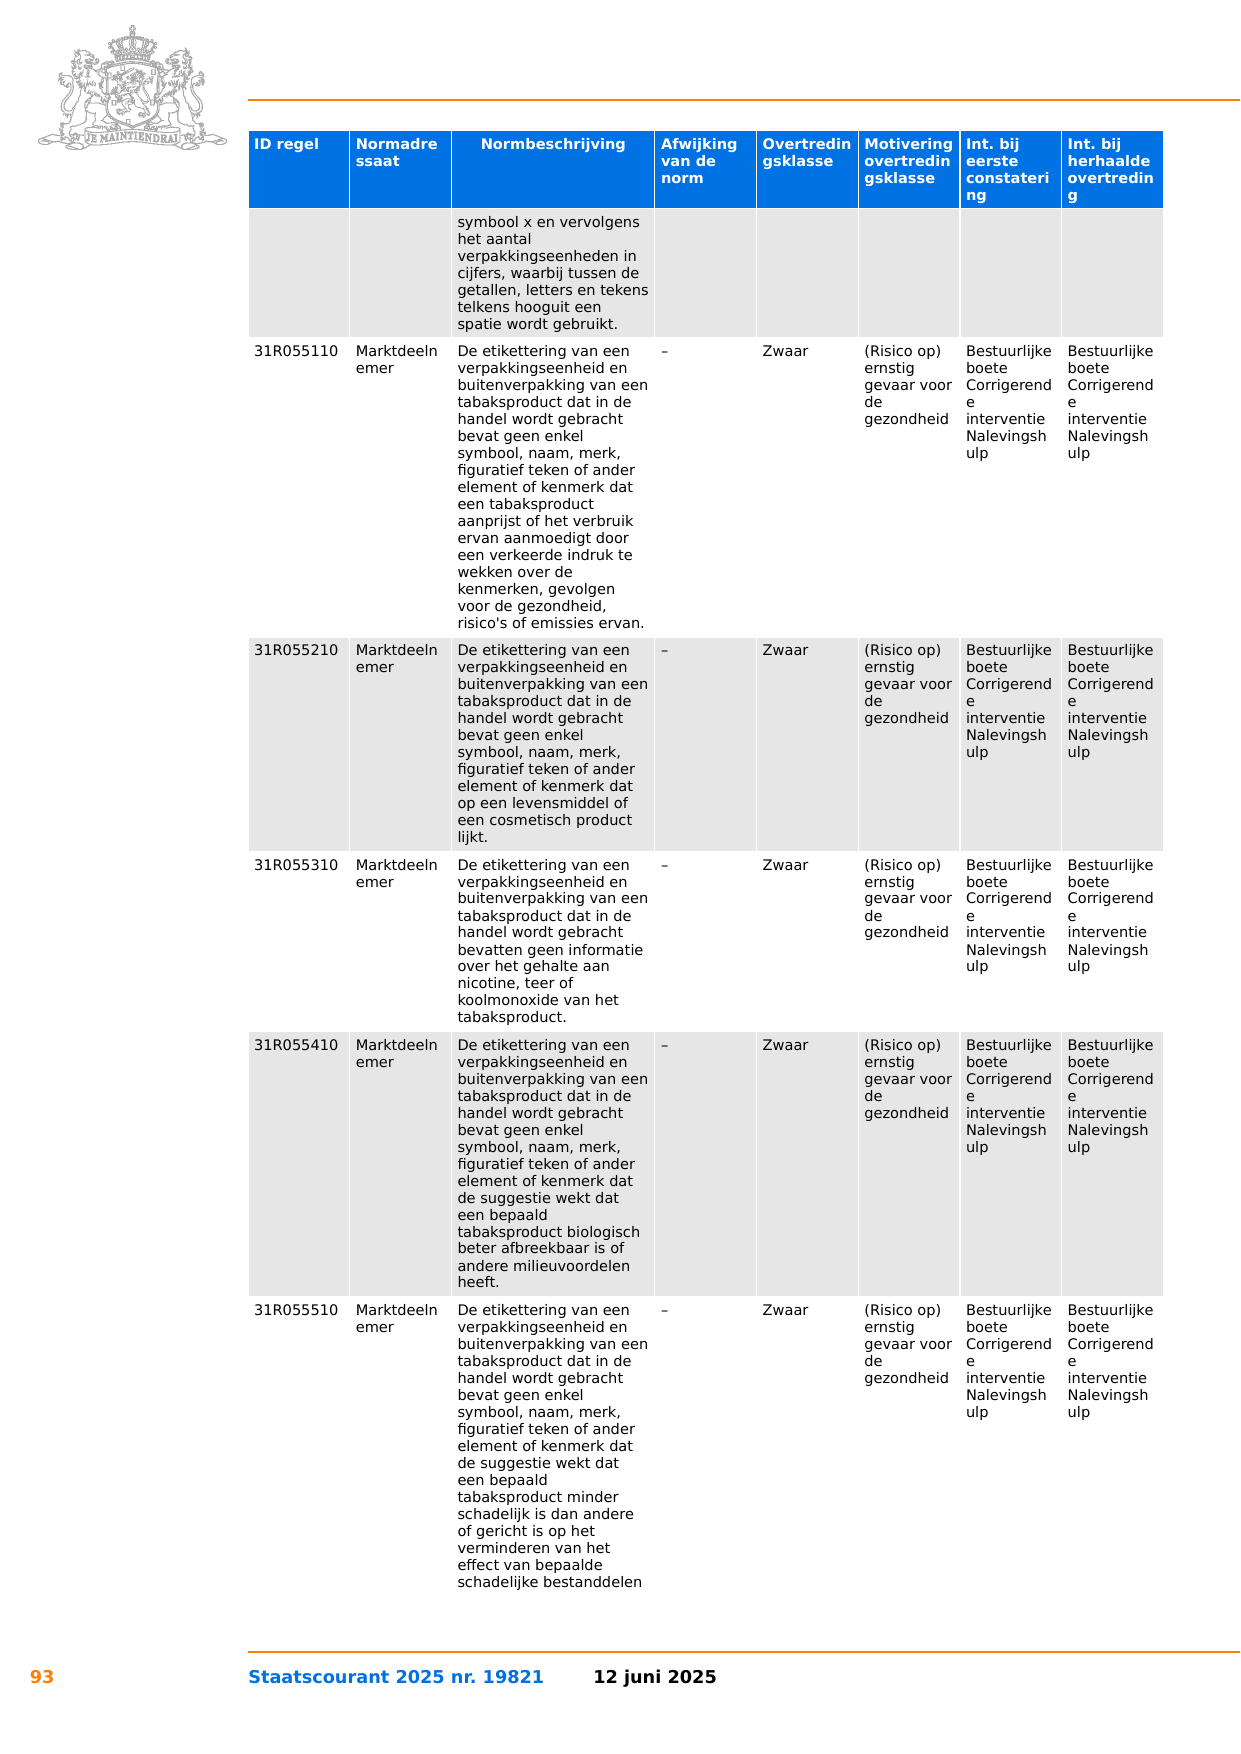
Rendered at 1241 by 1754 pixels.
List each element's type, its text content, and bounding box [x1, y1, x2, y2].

table_cell Bestuurlijke boete Corrigerende interventie Nalevingshulp [961, 1032, 1061, 1296]
table_cell 31R055210 [249, 638, 349, 851]
table_cell [249, 209, 349, 337]
table_cell (Risico op) ernstig gevaar voor de gezondheid [859, 339, 959, 637]
table_header Afwijking van de norm [655, 131, 756, 208]
table_cell De etikettering van een verpakkingseenheid en buitenverpakking van een tabaksproduct dat in de handel wordt gebracht bevatten geen informatie over het gehalte aan nicotine, teer of koolmonoxide van het tabaksproduct. [452, 852, 654, 1031]
table_cell Marktdeelnemer [350, 638, 451, 851]
table_cell Zwaar [757, 339, 858, 637]
table_cell 31R055310 [249, 852, 349, 1031]
table_cell – [655, 852, 756, 1031]
table_cell De etikettering van een verpakkingseenheid en buitenverpakking van een tabaksproduct dat in de handel wordt gebracht bevat geen enkel symbool, naam, merk, figuratief teken of ander element of kenmerk dat de suggestie wekt dat een bepaald tabaksproduct minder schadelijk is dan andere of gericht is op het verminderen van het effect van bepaalde schadelijke bestanddelen [452, 1297, 654, 1595]
picture [38, 25, 227, 150]
table_cell Zwaar [757, 638, 858, 851]
table_header Normbeschrijving [452, 131, 654, 208]
table_cell Bestuurlijke boete Corrigerende interventie Nalevingshulp [1062, 1032, 1163, 1296]
table_cell (Risico op) ernstig gevaar voor de gezondheid [859, 638, 959, 851]
table_cell – [655, 1297, 756, 1595]
table_cell Bestuurlijke boete Corrigerende interventie Nalevingshulp [961, 852, 1061, 1031]
table_cell [757, 209, 858, 337]
table_header Motivering overtredingsklasse [859, 131, 959, 208]
table_cell Bestuurlijke boete Corrigerende interventie Nalevingshulp [961, 1297, 1061, 1595]
table_header Normadressaat [350, 131, 451, 208]
table_cell Bestuurlijke boete Corrigerende interventie Nalevingshulp [961, 339, 1061, 637]
table_cell [859, 209, 959, 337]
table_cell [1062, 209, 1163, 337]
table_header ID regel [249, 131, 349, 208]
table_cell Zwaar [757, 1032, 858, 1296]
table_cell Marktdeelnemer [350, 1032, 451, 1296]
table_cell 31R055410 [249, 1032, 349, 1296]
table_cell Zwaar [757, 852, 858, 1031]
table_header Overtredingsklasse [757, 131, 858, 208]
table_header Int. bij eerste constatering [961, 131, 1061, 208]
table_cell – [655, 1032, 756, 1296]
table_header Int. bij herhaalde overtreding [1062, 131, 1163, 208]
table_cell Marktdeelnemer [350, 852, 451, 1031]
table_cell – [655, 339, 756, 637]
table_cell (Risico op) ernstig gevaar voor de gezondheid [859, 1297, 959, 1595]
table_cell 31R055510 [249, 1297, 349, 1595]
table_cell De etikettering van een verpakkingseenheid en buitenverpakking van een tabaksproduct dat in de handel wordt gebracht bevat geen enkel symbool, naam, merk, figuratief teken of ander element of kenmerk dat de suggestie wekt dat een bepaald tabaksproduct biologisch beter afbreekbaar is of andere milieuvoordelen heeft. [452, 1032, 654, 1296]
table_cell Bestuurlijke boete Corrigerende interventie Nalevingshulp [961, 638, 1061, 851]
table_cell De etikettering van een verpakkingseenheid en buitenverpakking van een tabaksproduct dat in de handel wordt gebracht bevat geen enkel symbool, naam, merk, figuratief teken of ander element of kenmerk dat op een levensmiddel of een cosmetisch product lijkt. [452, 638, 654, 851]
table_cell Bestuurlijke boete Corrigerende interventie Nalevingshulp [1062, 852, 1163, 1031]
table_cell Bestuurlijke boete Corrigerende interventie Nalevingshulp [1062, 1297, 1163, 1595]
table_cell De etikettering van een verpakkingseenheid en buitenverpakking van een tabaksproduct dat in de handel wordt gebracht bevat geen enkel symbool, naam, merk, figuratief teken of ander element of kenmerk dat een tabaksproduct aanprijst of het verbruik ervan aanmoedigt door een verkeerde indruk te wekken over de kenmerken, gevolgen voor de gezondheid, risico's of emissies ervan. [452, 339, 654, 637]
table_cell 31R055110 [249, 339, 349, 637]
table_cell (Risico op) ernstig gevaar voor de gezondheid [859, 1032, 959, 1296]
table_cell (Risico op) ernstig gevaar voor de gezondheid [859, 852, 959, 1031]
table_cell Bestuurlijke boete Corrigerende interventie Nalevingshulp [1062, 339, 1163, 637]
table_cell Zwaar [757, 1297, 858, 1595]
table_cell [350, 209, 451, 337]
table_cell Marktdeelnemer [350, 1297, 451, 1595]
table_cell – [655, 638, 756, 851]
table_cell Marktdeelnemer [350, 339, 451, 637]
table_cell [655, 209, 756, 337]
table_cell [961, 209, 1061, 337]
table_cell symbool x en vervolgens het aantal verpakkingseenheden in cijfers, waarbij tussen de getallen, letters en tekens telkens hooguit een spatie wordt gebruikt. [452, 209, 654, 337]
table_cell Bestuurlijke boete Corrigerende interventie Nalevingshulp [1062, 638, 1163, 851]
